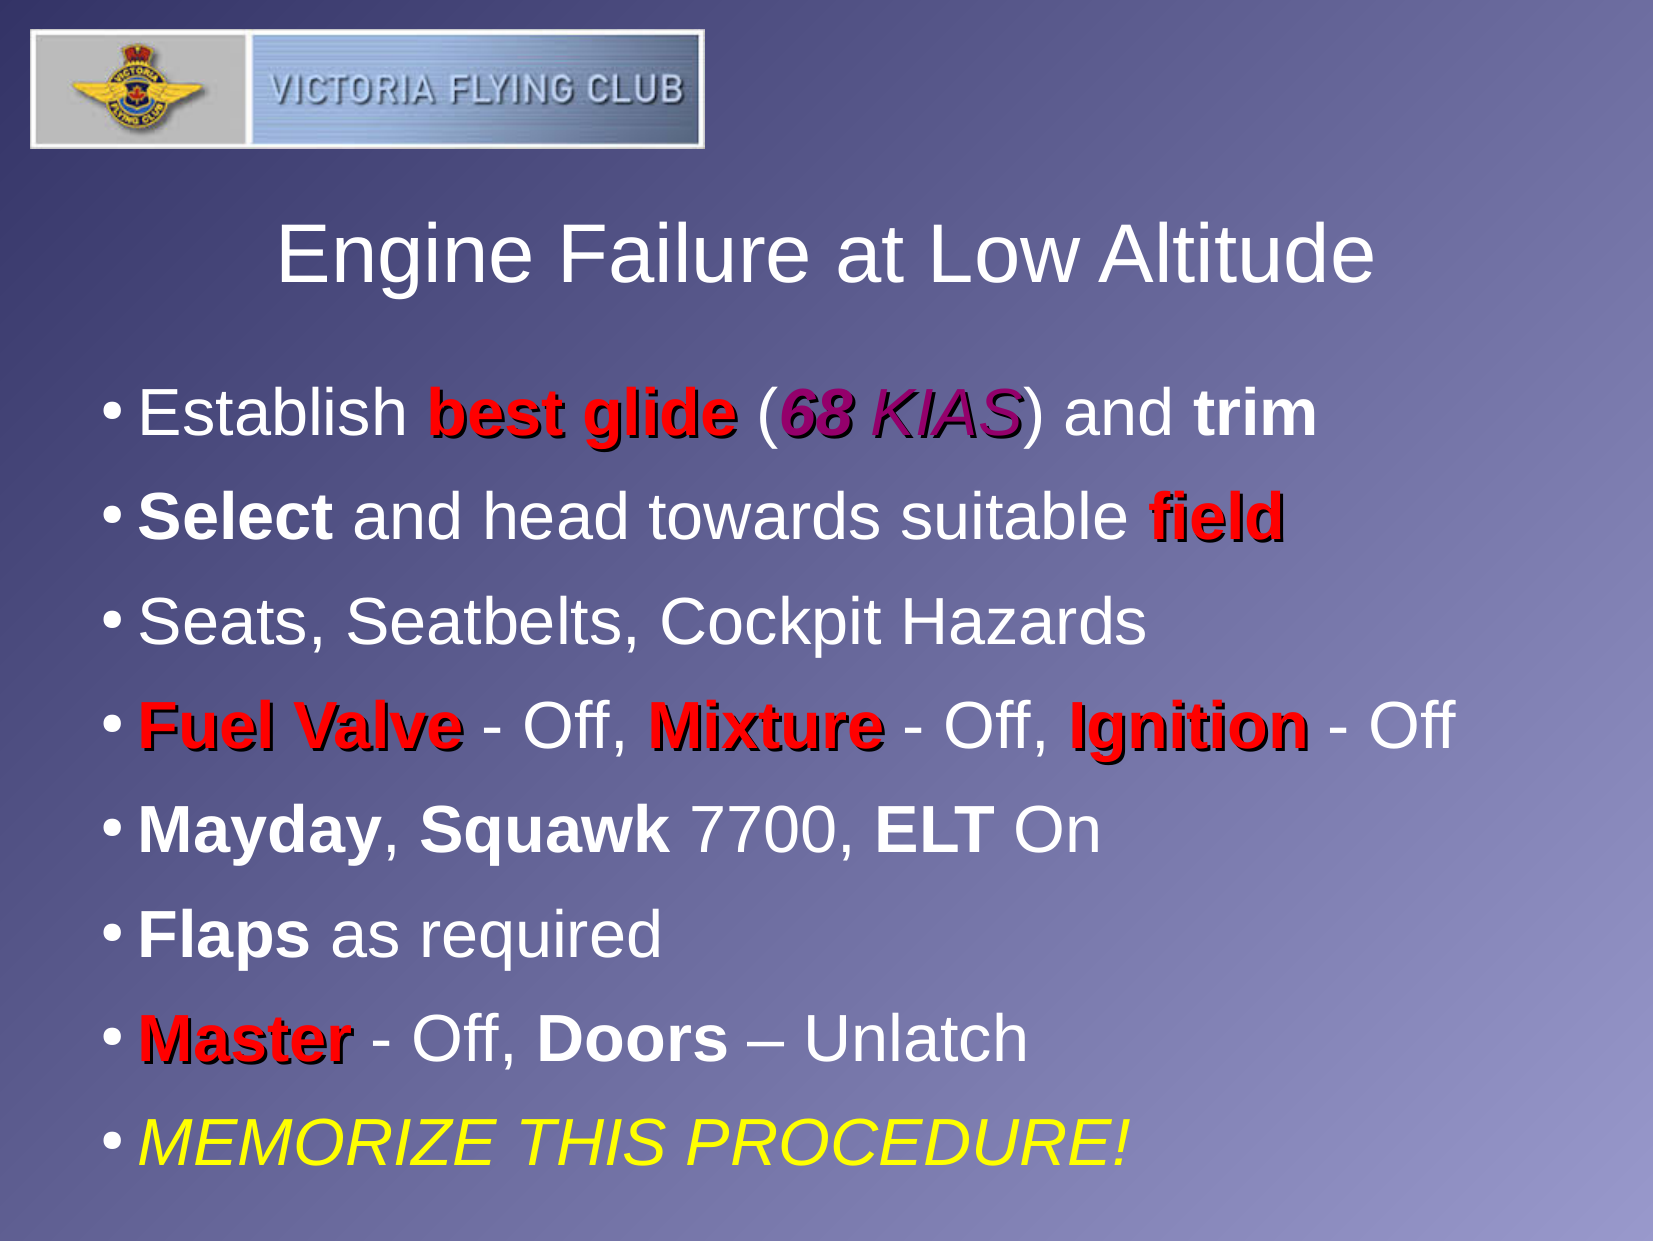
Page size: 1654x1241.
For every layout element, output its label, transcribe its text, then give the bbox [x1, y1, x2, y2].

picture [30, 29, 705, 149]
list Establish best glide (68 KIAS) and trim Select and head towards suitable field Seats, Seatbelts, Cockpit Hazards Fuel Valve - Off, Mixture - Off, Ignition - Off Mayday, Squawk 7700, ELT On Flaps as required Master - Off, Doors – Unlatch MEMORIZE THIS PROCEDURE! [82, 375, 1571, 1201]
title Engine Failure at Low Altitude [82, 150, 1571, 358]
